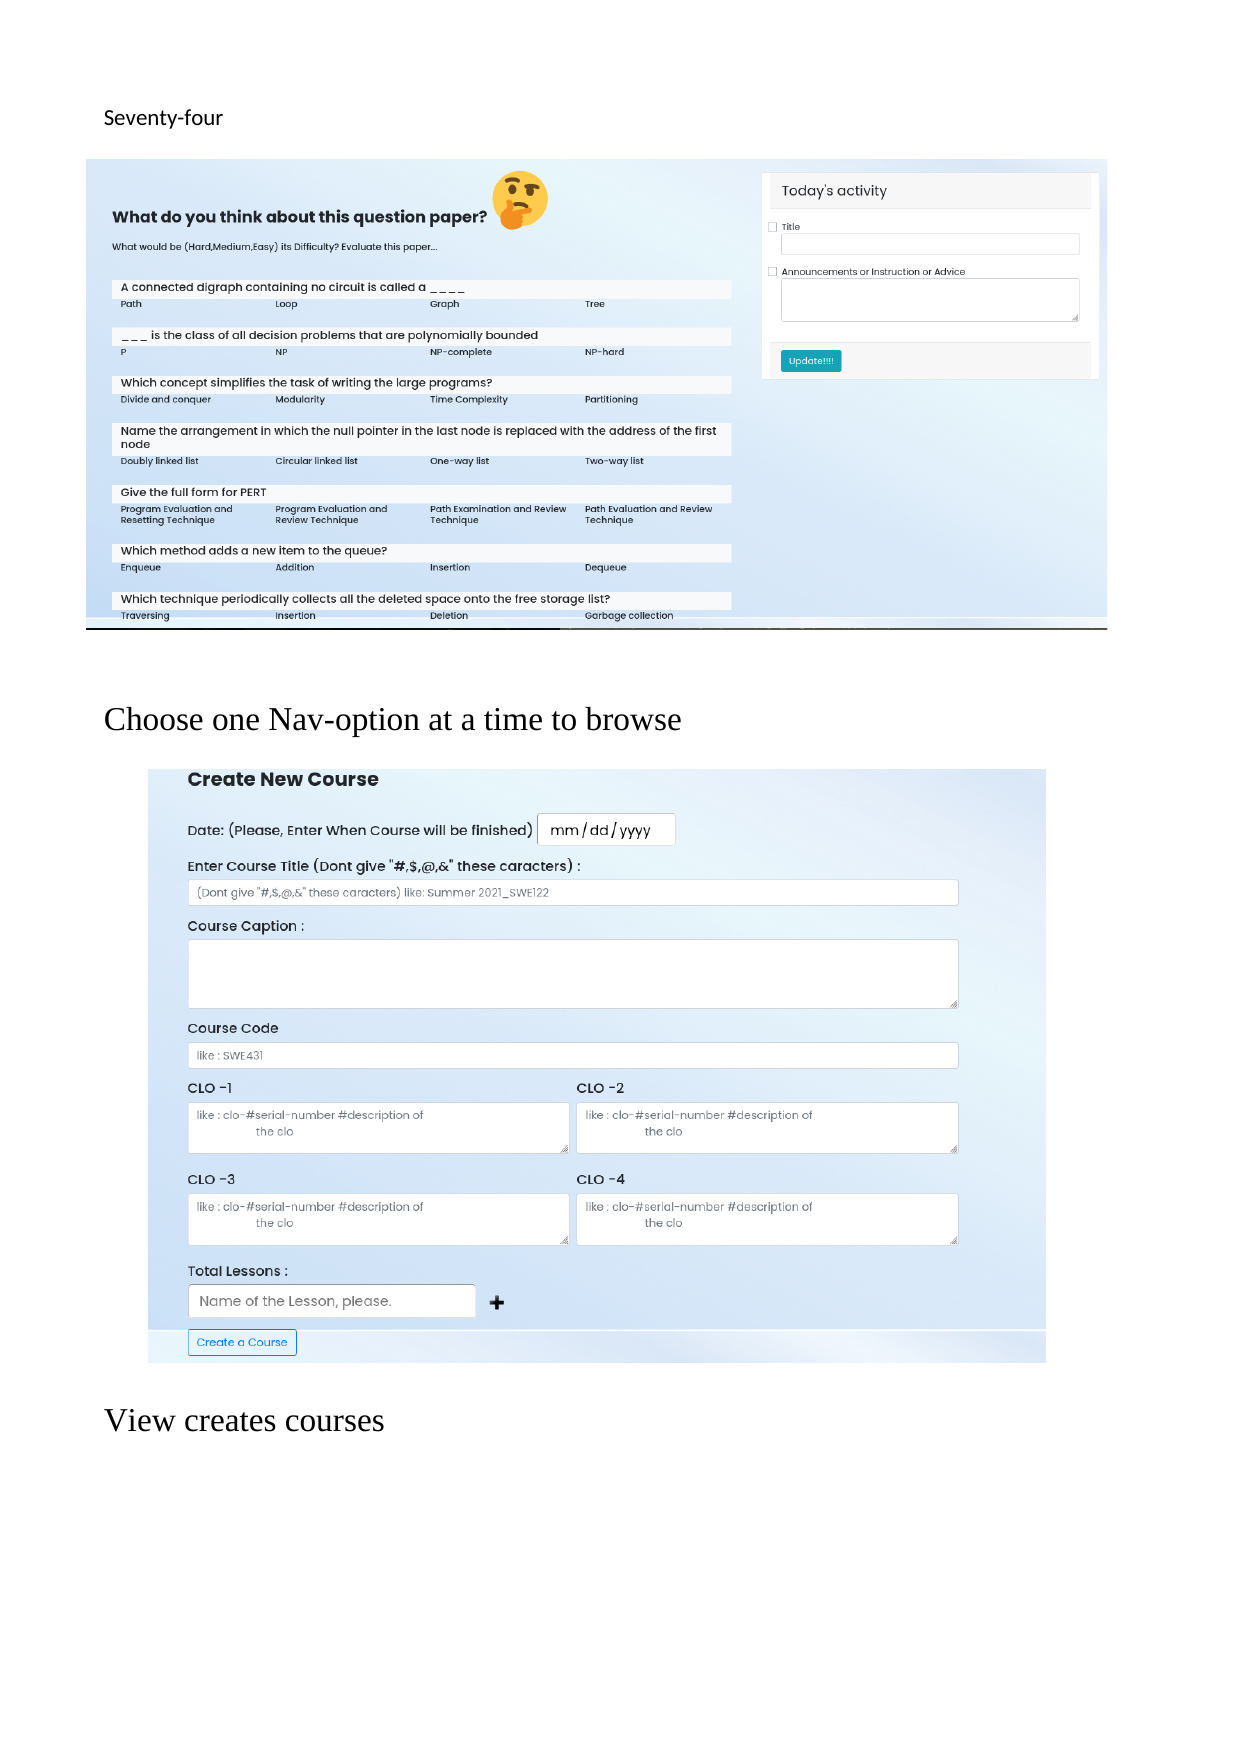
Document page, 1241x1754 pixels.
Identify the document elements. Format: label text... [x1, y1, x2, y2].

text View creates courses [103, 1363, 1090, 1439]
text Choose one Nav-option at a time to browse [103, 699, 1090, 738]
picture [86, 159, 1108, 630]
picture [147, 769, 1047, 1363]
